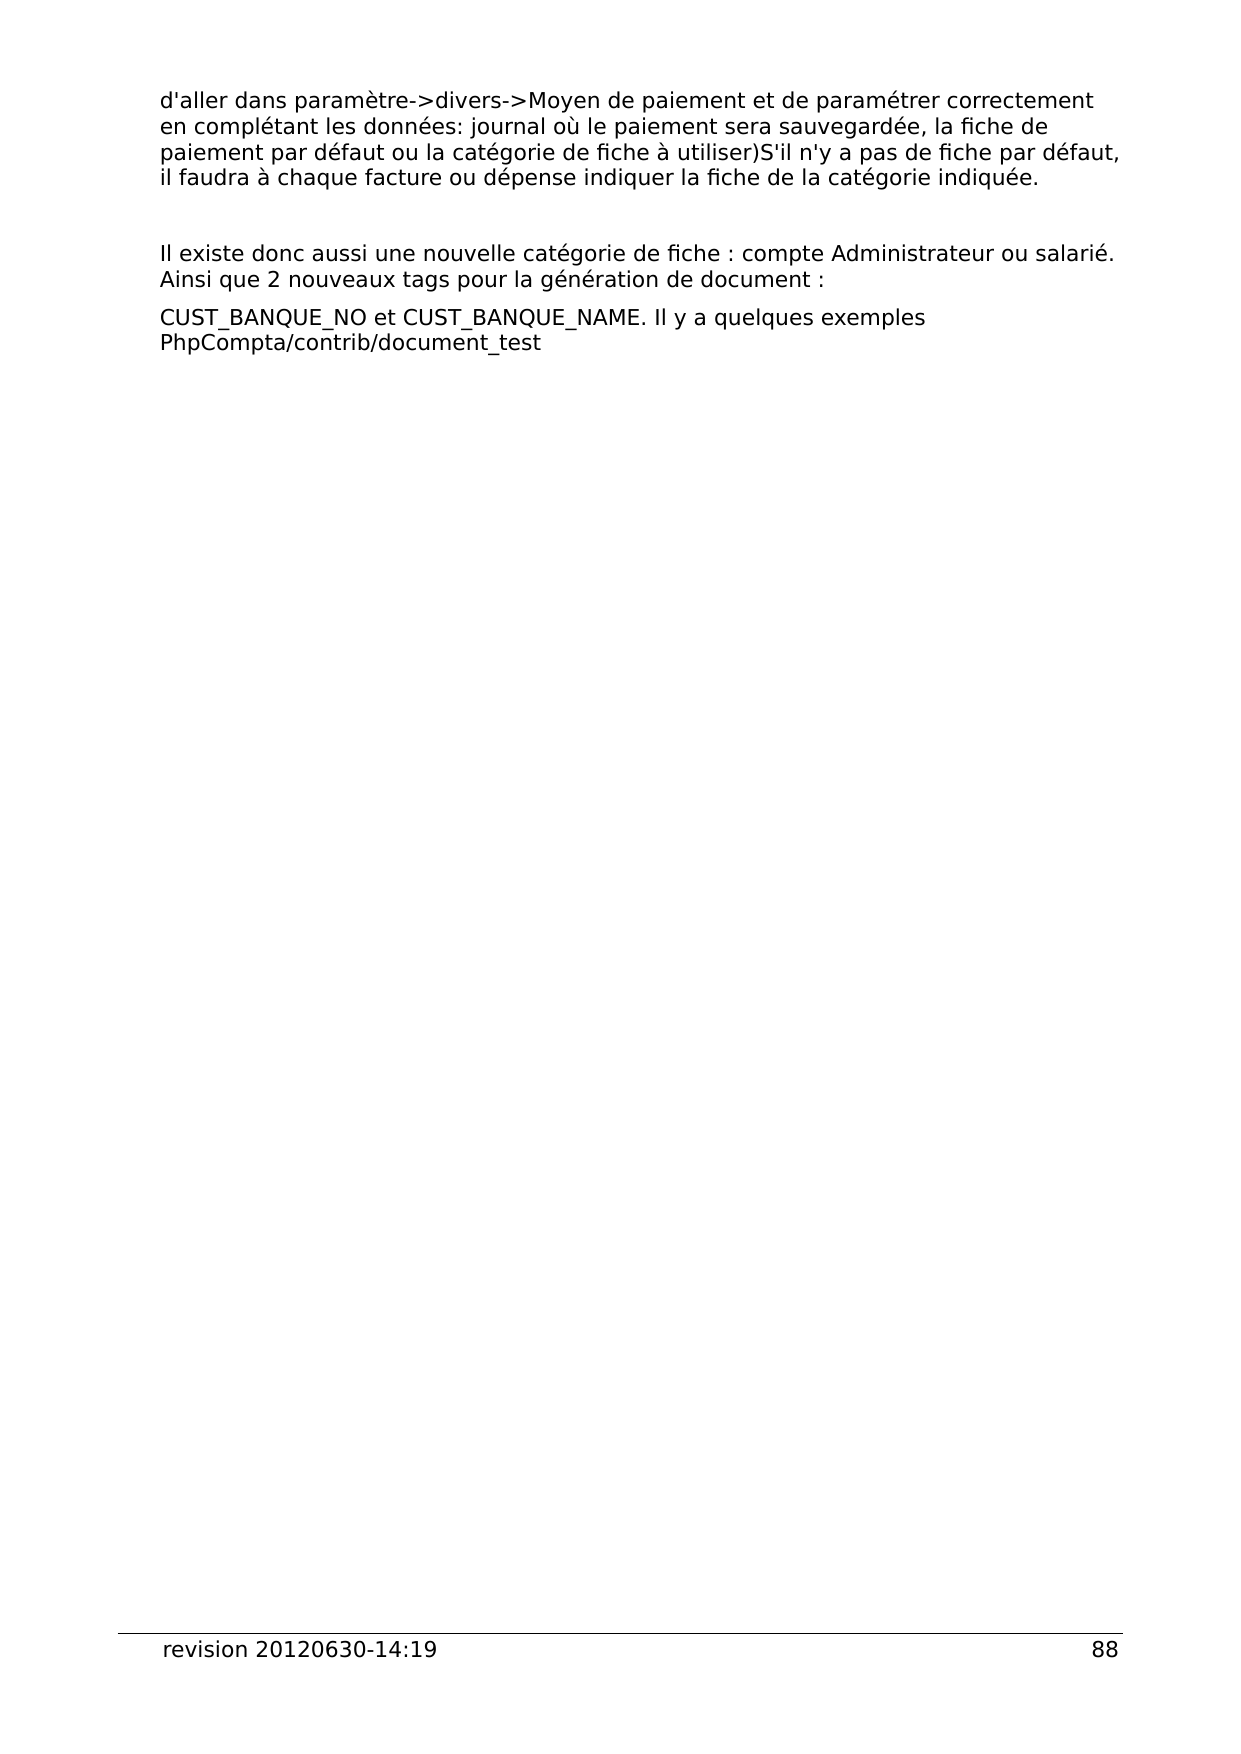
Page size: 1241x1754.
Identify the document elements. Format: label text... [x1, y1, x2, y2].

text d'aller dans paramètre->divers->Moyen de paiement et de paramétrer correctement en complétant les données: journal où le paiement sera sauvegardée, la fiche de paiement par défaut ou la catégorie de fiche à utiliser)S'il n'y a pas de fiche par défaut, il faudra à chaque facture ou dépense indiquer la fiche de la catégorie indiquée. [159, 88, 1123, 191]
text Il existe donc aussi une nouvelle catégorie de fiche : compte Administrateur ou salarié. Ainsi que 2 nouveaux tags pour la génération de document : [159, 241, 1123, 292]
text CUST_BANQUE_NO et CUST_BANQUE_NAME. Il y a quelques exemples PhpCompta/contrib/document_test [159, 305, 1123, 356]
